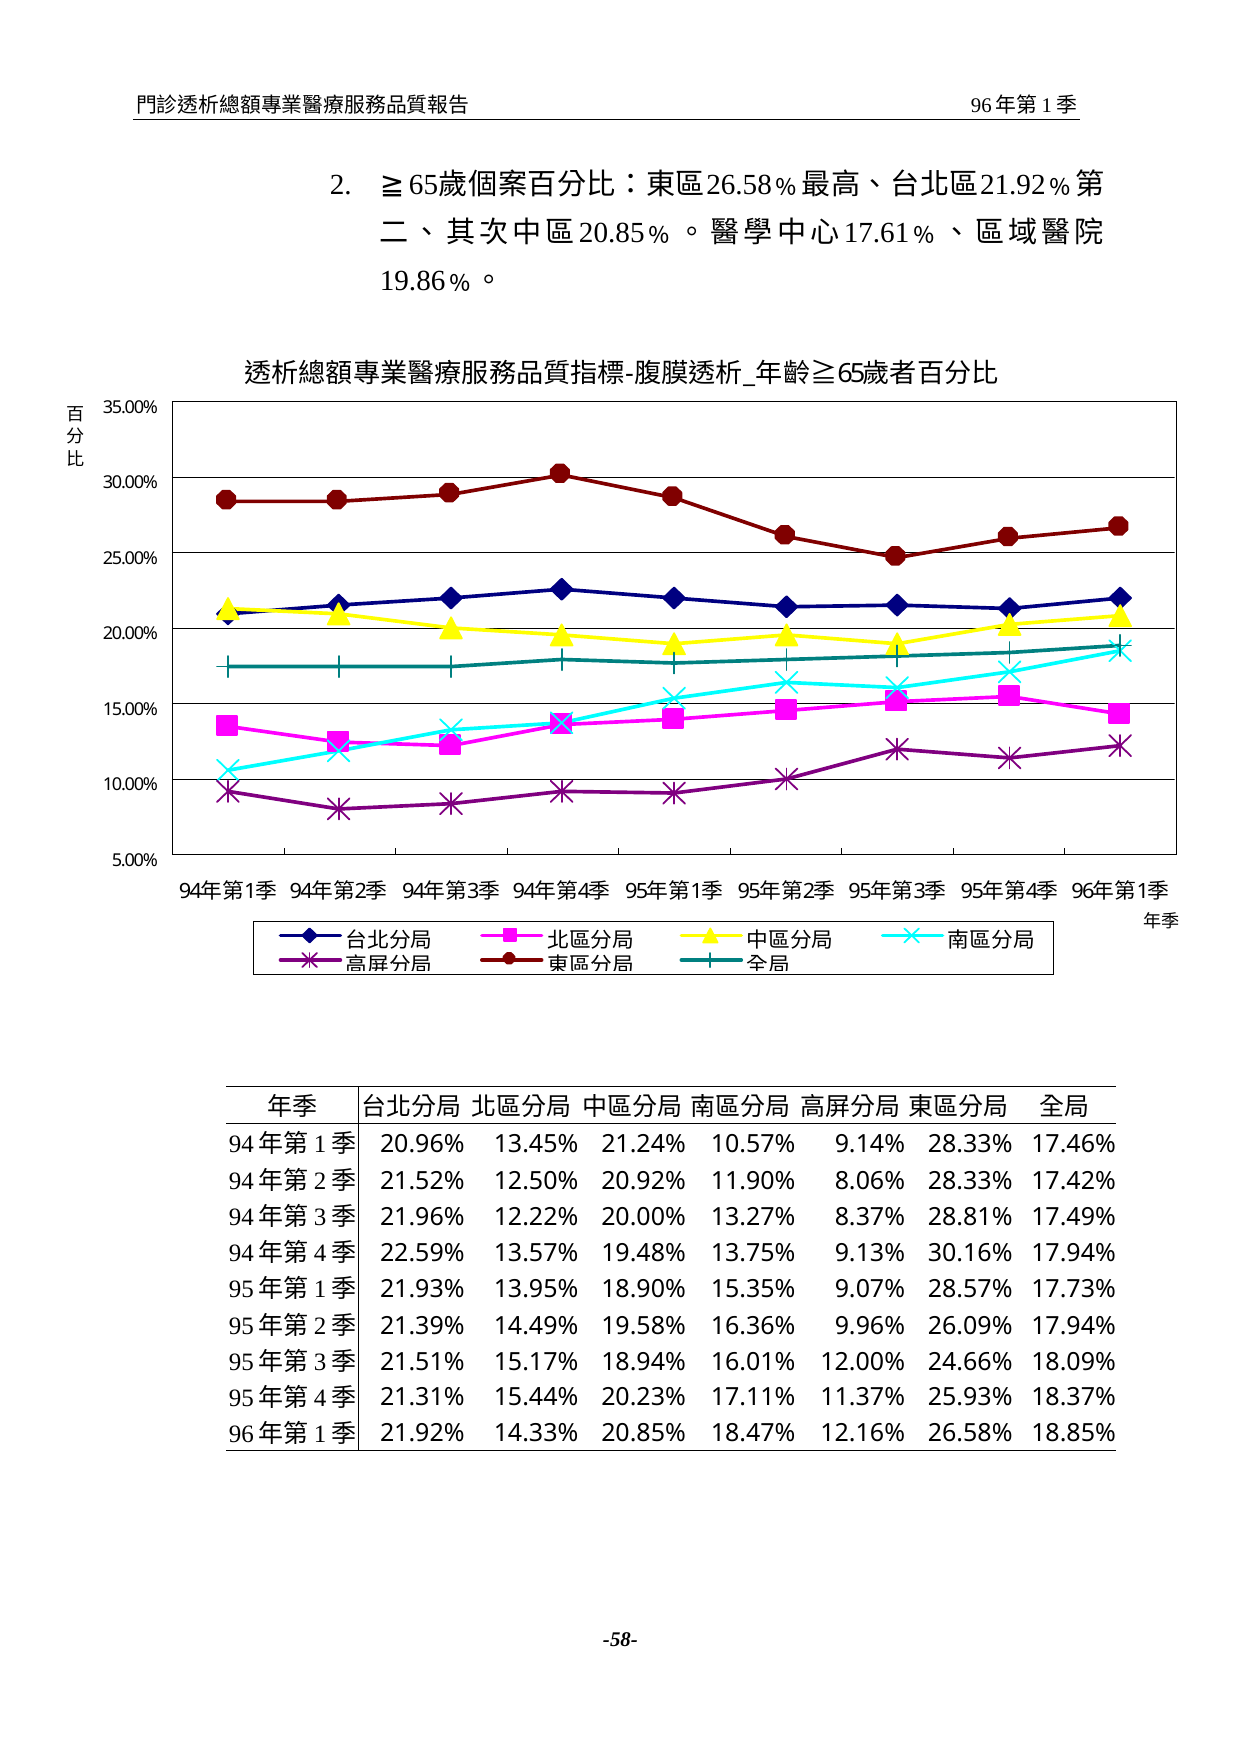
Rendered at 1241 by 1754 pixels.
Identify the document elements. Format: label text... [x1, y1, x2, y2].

table_cell 21.24% [578, 1124, 686, 1160]
table_cell 16.36% [686, 1305, 795, 1341]
table_cell 95年第1季 [226, 1269, 358, 1305]
table_cell 30.16% [905, 1233, 1012, 1269]
list ≧65歲個案百分比：東區26.58﹪最高、台北區21.92﹪第二、其次中區20.85﹪。醫學中心17.61﹪、區域醫院19.86﹪。 [329, 156, 1104, 300]
table_cell 9.14% [795, 1124, 905, 1160]
table_cell 26.09% [905, 1305, 1012, 1341]
table_cell 17.42% [1012, 1160, 1116, 1196]
table_cell 28.81% [905, 1196, 1012, 1233]
table_cell 17.94% [1012, 1233, 1116, 1269]
table_header 年季 [226, 1087, 358, 1123]
table_cell 25.93% [905, 1378, 1012, 1414]
table_header 南區分局 [686, 1087, 795, 1123]
table_cell 18.85% [1012, 1414, 1116, 1450]
table_cell 8.06% [795, 1160, 905, 1196]
table_header 北區分局 [464, 1087, 578, 1123]
table_cell 19.58% [578, 1305, 686, 1341]
table_cell 20.92% [578, 1160, 686, 1196]
table_cell 8.37% [795, 1196, 905, 1233]
table_cell 18.09% [1012, 1341, 1116, 1378]
table_cell 20.85% [578, 1414, 686, 1450]
table_cell 95年第4季 [226, 1378, 358, 1414]
table_cell 21.39% [359, 1305, 464, 1341]
table_cell 14.33% [464, 1414, 578, 1450]
table_cell 26.58% [905, 1414, 1012, 1450]
table_cell 95年第3季 [226, 1341, 358, 1378]
table_cell 13.27% [686, 1196, 795, 1233]
table_cell 20.96% [359, 1124, 464, 1160]
table_cell 9.13% [795, 1233, 905, 1269]
table_cell 12.16% [795, 1414, 905, 1450]
table_cell 12.00% [795, 1341, 905, 1378]
table_cell 22.59% [359, 1233, 464, 1269]
table_cell 12.50% [464, 1160, 578, 1196]
table_cell 94年第1季 [226, 1124, 358, 1160]
table_cell 96年第1季 [226, 1414, 358, 1450]
table_cell 21.31% [359, 1378, 464, 1414]
table_cell 95年第2季 [226, 1305, 358, 1341]
table_cell 11.37% [795, 1378, 905, 1414]
table_cell 21.52% [359, 1160, 464, 1196]
table_cell 17.46% [1012, 1124, 1116, 1160]
table_cell 13.75% [686, 1233, 795, 1269]
table_cell 21.93% [359, 1269, 464, 1305]
table_cell 18.47% [686, 1414, 795, 1450]
table_cell 94年第2季 [226, 1160, 358, 1196]
table_cell 16.01% [686, 1341, 795, 1378]
table_cell 13.45% [464, 1124, 578, 1160]
table_cell 9.07% [795, 1269, 905, 1305]
table_header 高屏分局 [795, 1087, 905, 1123]
table_cell 20.00% [578, 1196, 686, 1233]
table_cell 15.35% [686, 1269, 795, 1305]
table_header 全局 [1012, 1087, 1116, 1123]
table_cell 17.49% [1012, 1196, 1116, 1233]
table_cell 15.17% [464, 1341, 578, 1378]
table_header 中區分局 [578, 1087, 686, 1123]
table_cell 24.66% [905, 1341, 1012, 1378]
table_cell 20.23% [578, 1378, 686, 1414]
table_cell 10.57% [686, 1124, 795, 1160]
table_cell 18.90% [578, 1269, 686, 1305]
table_cell 18.37% [1012, 1378, 1116, 1414]
table_cell 28.33% [905, 1124, 1012, 1160]
table_cell 17.94% [1012, 1305, 1116, 1341]
table_cell 11.90% [686, 1160, 795, 1196]
table_cell 9.96% [795, 1305, 905, 1341]
table_cell 18.94% [578, 1341, 686, 1378]
table_cell 28.33% [905, 1160, 1012, 1196]
table_cell 17.11% [686, 1378, 795, 1414]
table_cell 19.48% [578, 1233, 686, 1269]
table_cell 28.57% [905, 1269, 1012, 1305]
table_cell 12.22% [464, 1196, 578, 1233]
table_cell 13.57% [464, 1233, 578, 1269]
table_cell 13.95% [464, 1269, 578, 1305]
table_cell 17.73% [1012, 1269, 1116, 1305]
table_cell 21.92% [359, 1414, 464, 1450]
table_header 東區分局 [905, 1087, 1012, 1123]
table_header 台北分局 [359, 1087, 464, 1123]
table_cell 15.44% [464, 1378, 578, 1414]
table_cell 21.51% [359, 1341, 464, 1378]
table_cell 94年第4季 [226, 1233, 358, 1269]
table_cell 94年第3季 [226, 1196, 358, 1233]
table_cell 14.49% [464, 1305, 578, 1341]
table_cell 21.96% [359, 1196, 464, 1233]
